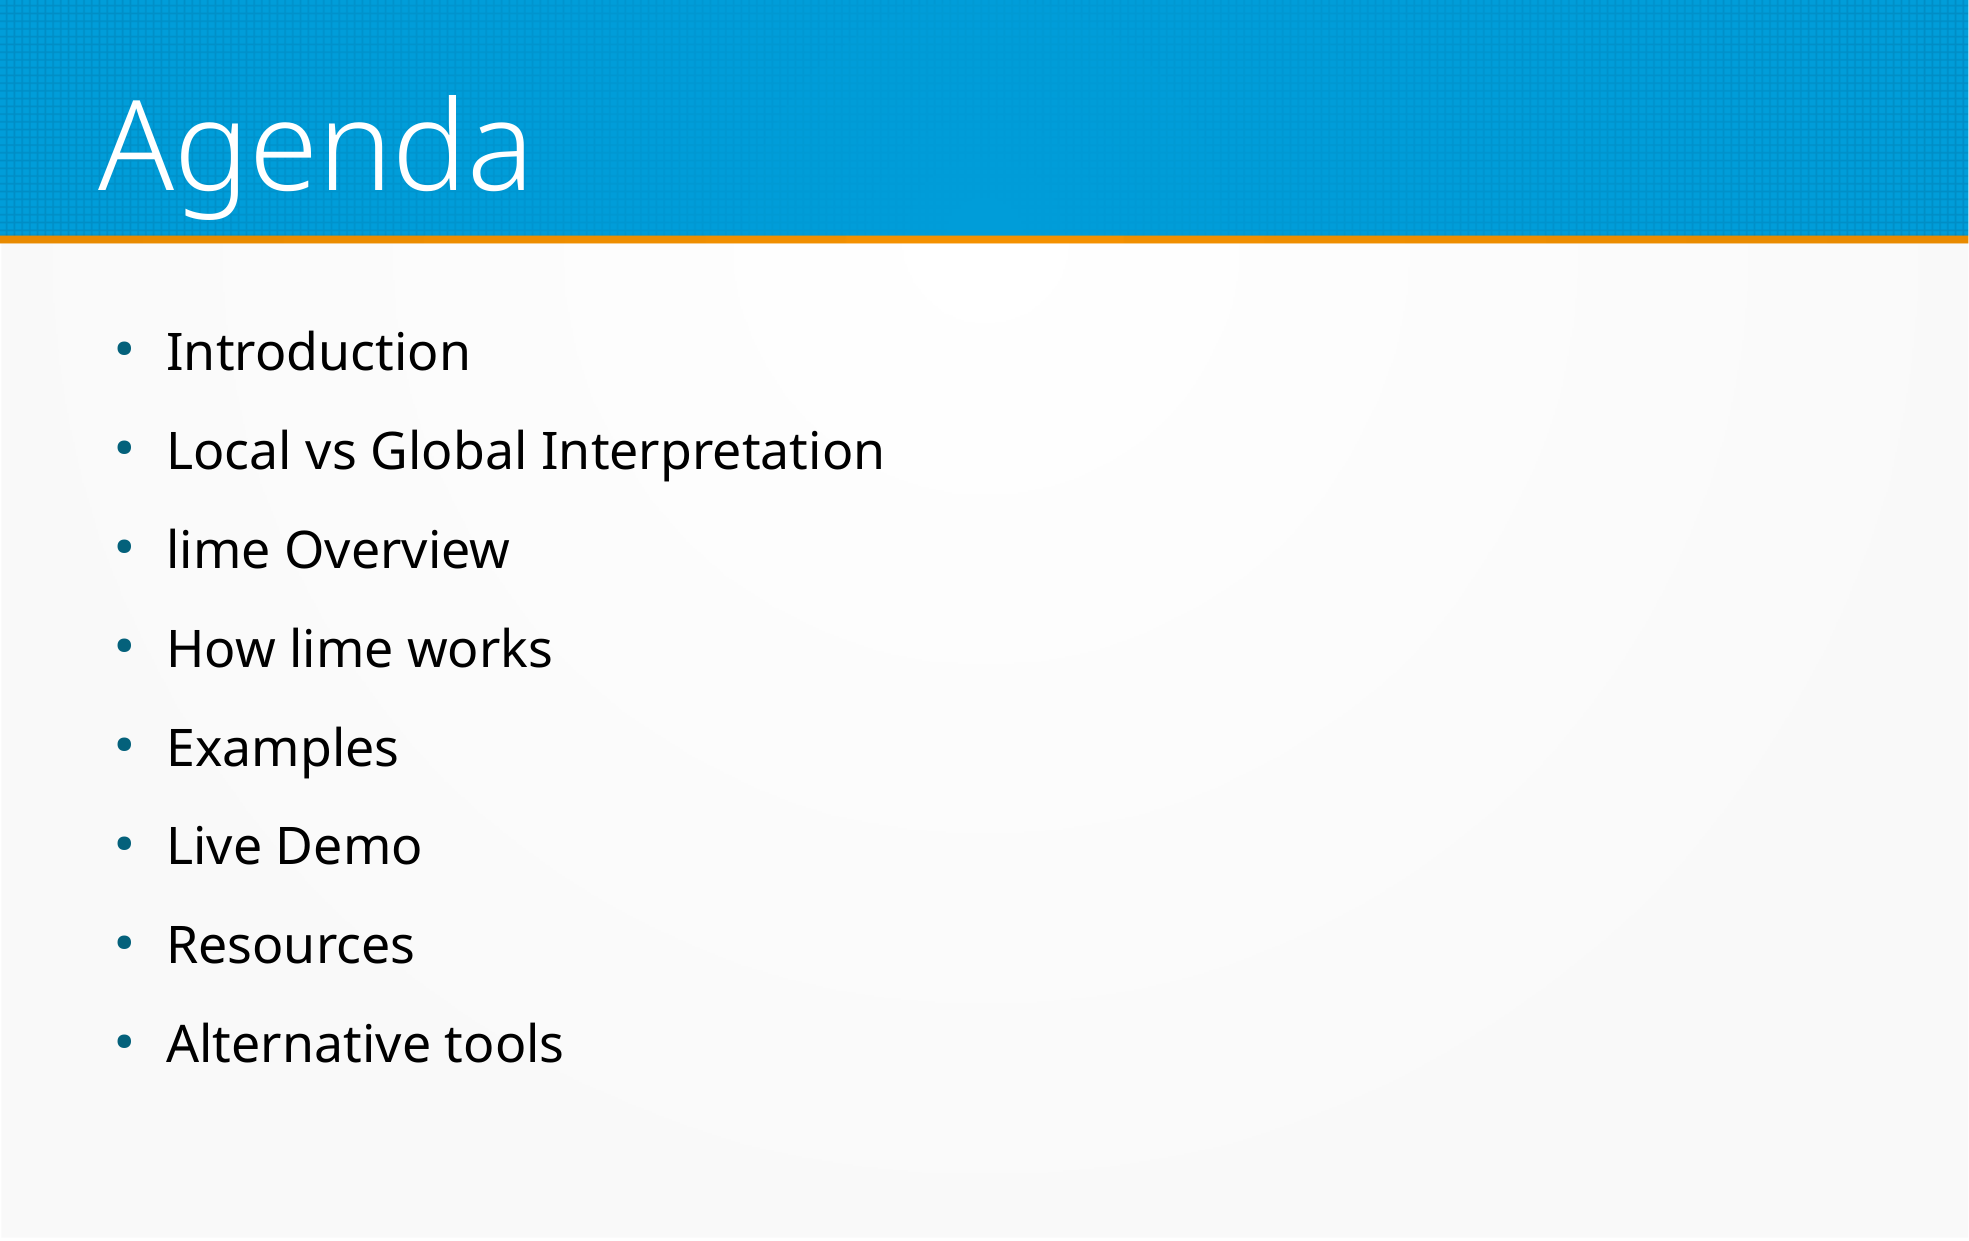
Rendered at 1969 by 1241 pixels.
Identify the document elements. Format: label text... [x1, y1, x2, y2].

picture [0, 236, 1969, 1241]
title Agenda [98, 19, 1870, 227]
list Introduction Local vs Global Interpretation lime Overview How lime works Examples Live Demo Resources Alternative tools [98, 315, 1861, 1081]
